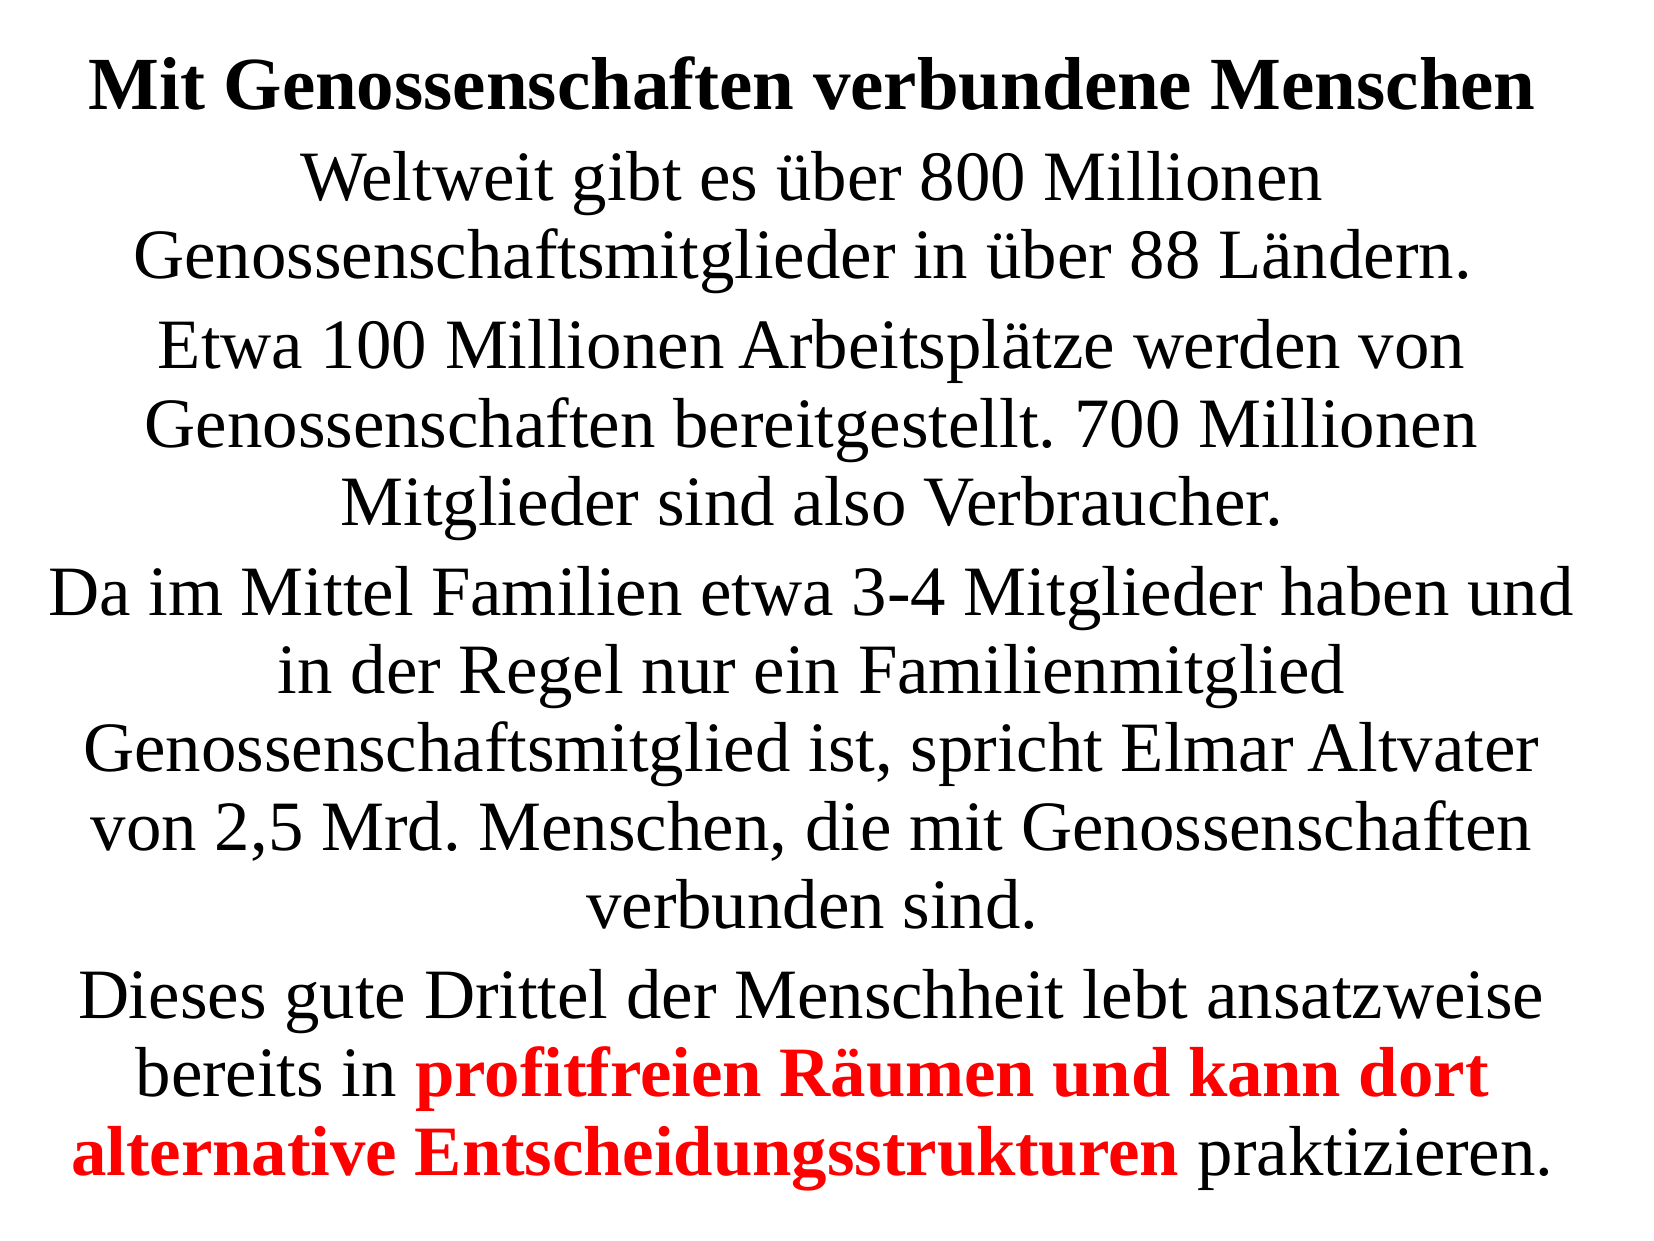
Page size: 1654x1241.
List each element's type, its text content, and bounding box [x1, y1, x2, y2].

text_box Mit Genossenschaften verbundene Menschen Weltweit gibt es über 800 Millionen Genossenschaftsmitglieder in über 88 Ländern. Etwa 100 Millionen Arbeitsplätze werden von Genossenschaften bereitgestellt. 700 Millionen Mitglieder sind also Verbraucher. Da im Mittel Familien etwa 3-4 Mitglieder haben und in der Regel nur ein Familienmitglied Genossenschaftsmitglied ist, spricht Elmar Altvater von 2,5 Mrd. Menschen, die mit Genossenschaften verbunden sind. Dieses gute Drittel der Menschheit lebt ansatzweise bereits in profitfreien Räumen und kann dort alternative Entscheidungsstrukturen praktizieren. [33, 35, 1630, 1207]
